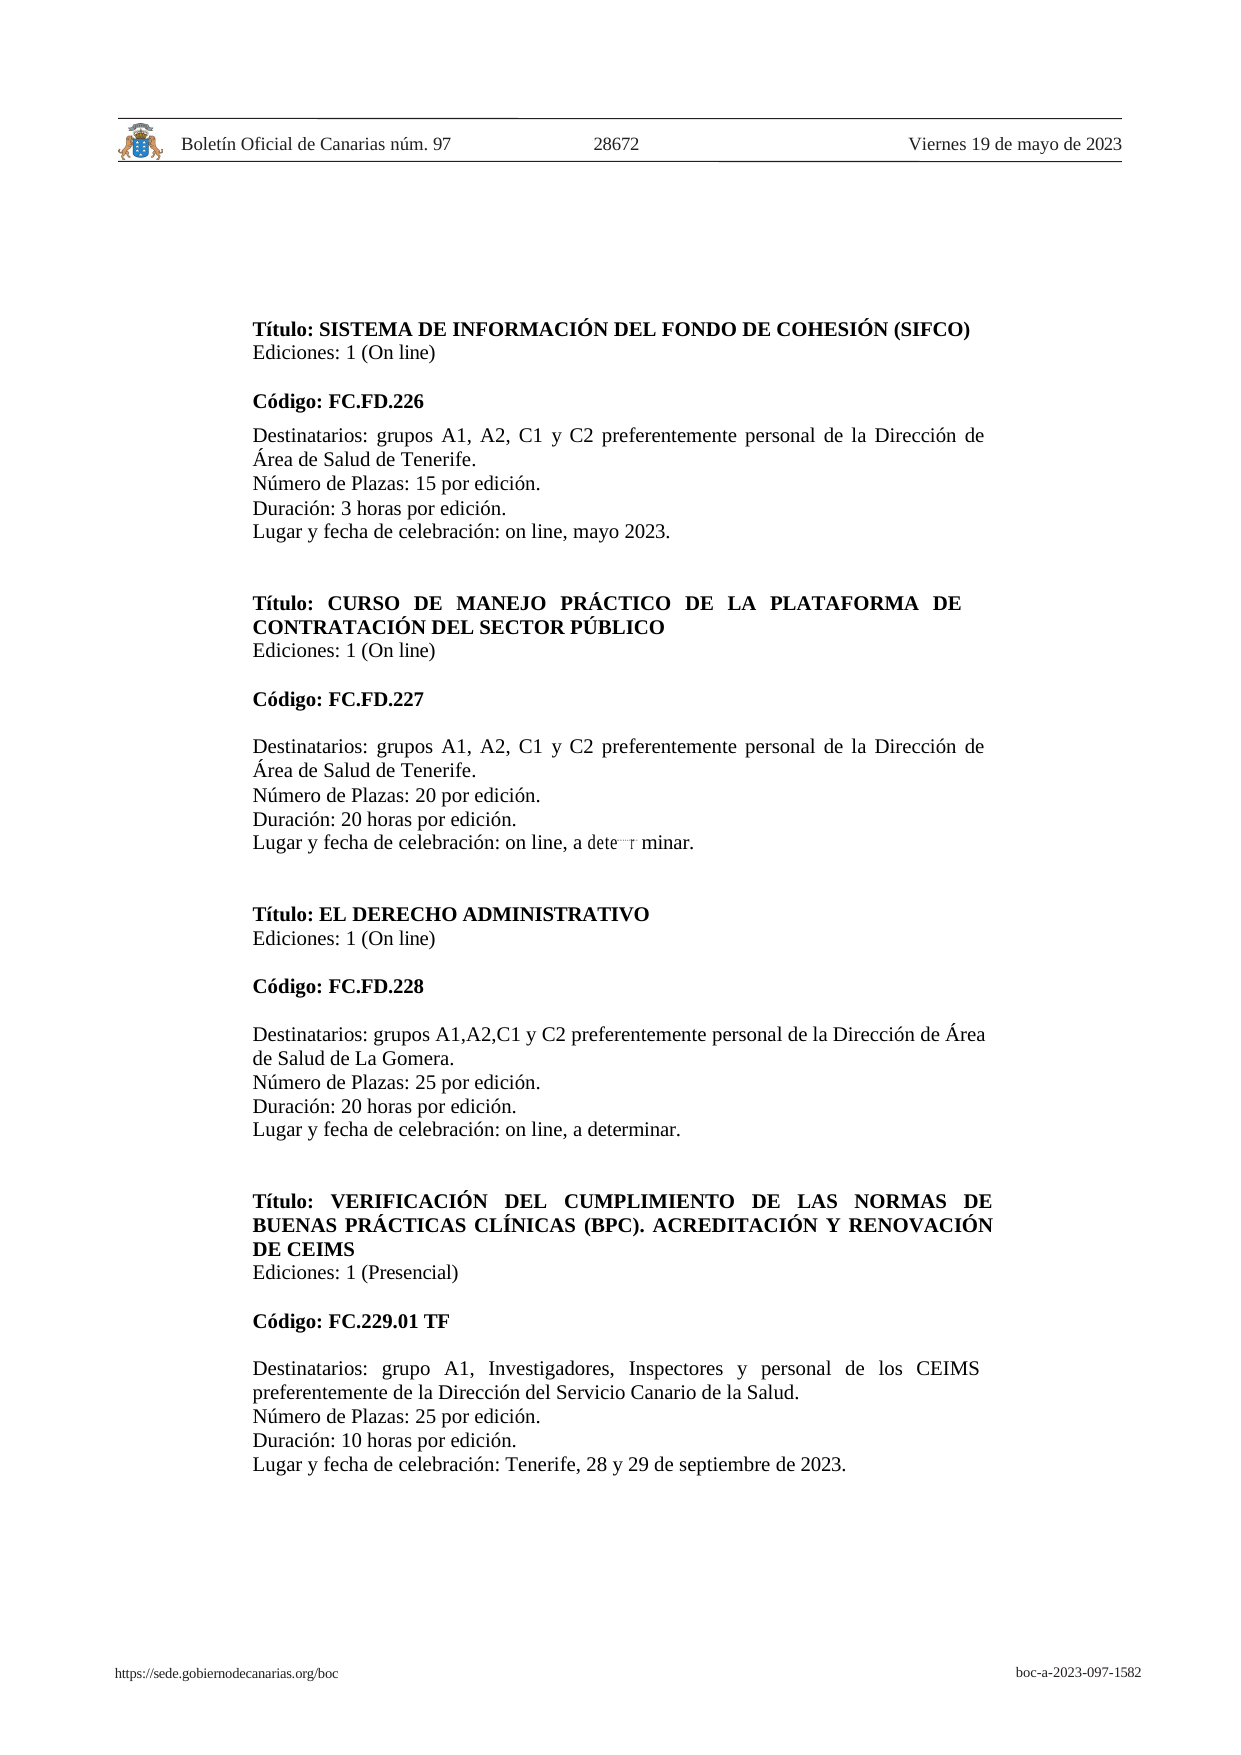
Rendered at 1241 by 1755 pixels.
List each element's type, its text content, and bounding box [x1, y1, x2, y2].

text Ediciones: 1 (On line) [252, 639, 1066, 663]
text Destinatarios: grupos A1,A2,C1 y C2 preferentemente personal de la Dirección de Área de Salud de La Gomera. [252, 1022, 988, 1070]
text Ediciones: 1 (Presencial) [252, 1261, 1066, 1284]
subtitle Código: FC.FD.228 [252, 974, 1066, 998]
text Número de Plazas: 15 por edición. Duración: 3 horas por edición. [252, 471, 603, 519]
subtitle Código: FC.229.01 TF [252, 1309, 1066, 1333]
subtitle Título: EL DERECHO ADMINISTRATIVO [252, 902, 1066, 926]
text Destinatarios: grupo A1, Investigadores, Inspectores y personal de los CEIMS preferentemente de la Dirección del Servicio Canario de la Salud. [252, 1356, 1066, 1404]
text Lugar y fecha de celebración: on line, a deteBO RRADrOR minar. [252, 831, 1066, 854]
text Número de Plazas: 25 por edición. Duración: 20 horas por edición. [252, 1070, 603, 1118]
subtitle Título: CURSO DE MANEJO PRÁCTICO DE LA PLATAFORMA DE CONTRATACIÓN DEL SECTOR PÚBLICO [252, 591, 1066, 639]
text Lugar y fecha de celebración: on line, mayo 2023. [252, 519, 1066, 543]
subtitle Código: FC.FD.226 [252, 389, 1066, 413]
text Número de Plazas: 25 por edición. Duración: 10 horas por edición. [252, 1404, 603, 1452]
text Ediciones: 1 (On line) [252, 926, 1066, 950]
text Lugar y fecha de celebración: Tenerife, 28 y 29 de septiembre de 2023. [252, 1452, 1066, 1476]
text Lugar y fecha de celebración: on line, a determinar. [252, 1118, 1066, 1142]
subtitle Código: FC.FD.227 [252, 687, 1066, 711]
text Número de Plazas: 20 por edición. Duración: 20 horas por edición. [252, 782, 603, 831]
subtitle Título: VERIFICACIÓN DEL CUMPLIMIENTO DE LAS NORMAS DE BUENAS PRÁCTICAS CLÍNICAS (BPC). ACREDITACIÓN Y RENOVACIÓN DE CEIMS [252, 1190, 993, 1261]
text Ediciones: 1 (On line) [252, 341, 1066, 364]
text Destinatarios: grupos A1, A2, C1 y C2 preferentemente personal de la Dirección de Área de Salud de Tenerife. [252, 423, 988, 471]
subtitle Título: SISTEMA DE INFORMACIÓN DEL FONDO DE COHESIÓN (SIFCO) [252, 317, 1066, 341]
text Destinatarios: grupos A1, A2, C1 y C2 preferentemente personal de la Dirección de Área de Salud de Tenerife. [252, 734, 988, 782]
